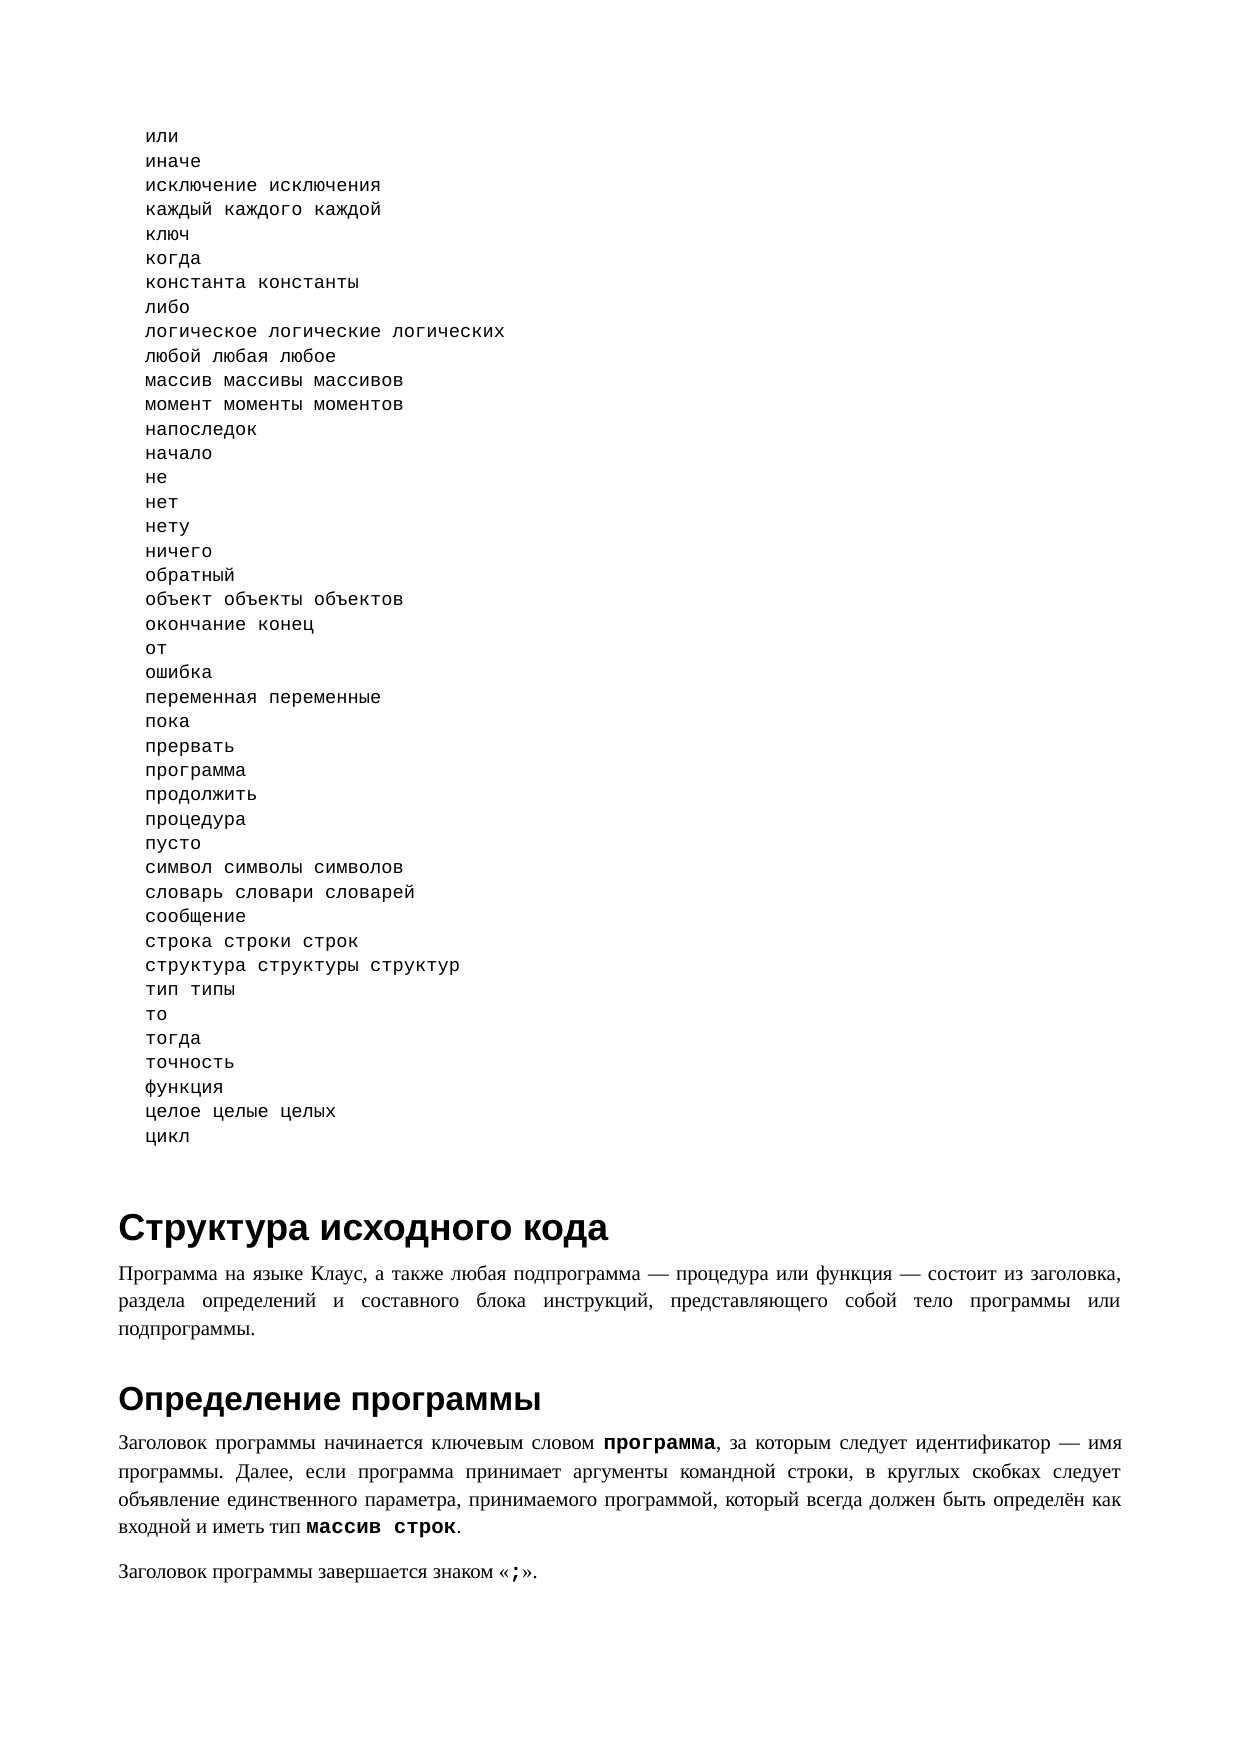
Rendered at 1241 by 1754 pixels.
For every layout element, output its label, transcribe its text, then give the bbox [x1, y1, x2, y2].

text сообщение [136, 898, 1104, 922]
text ключ [136, 216, 1104, 240]
text ничего [136, 532, 1104, 557]
text структура структуры структур [136, 947, 1104, 971]
text массив массивы массивов [136, 362, 1104, 386]
text продолжить [136, 776, 1104, 801]
text символ символы символов [136, 849, 1104, 874]
text объект объекты объектов [136, 581, 1104, 606]
text не [136, 459, 1104, 484]
text процедура [136, 801, 1104, 825]
text константа константы [136, 264, 1104, 289]
text тип типы [136, 971, 1104, 996]
text точность [136, 1044, 1104, 1069]
text цикл [136, 1117, 1104, 1156]
text либо [136, 289, 1104, 313]
text Заголовок программы завершается знаком «;». [118, 1559, 1122, 1584]
text Программа на языке Клаус, а также любая подпрограмма — процедура или функция — состоит из заголовка, раздела определений и составного блока инструкций, представляющего собой тело программы или подпрограммы. [118, 1261, 1122, 1340]
text пусто [136, 825, 1104, 849]
text то [136, 996, 1104, 1020]
text любой любая любое [136, 337, 1104, 362]
text функция [136, 1069, 1104, 1093]
text начало [136, 435, 1104, 459]
text тогда [136, 1020, 1104, 1044]
text логическое логические логических [136, 313, 1104, 337]
text когда [136, 240, 1104, 264]
text пока [136, 703, 1104, 727]
text напоследок [136, 411, 1104, 435]
text каждый каждого каждой [136, 191, 1104, 216]
subtitle Структура исходного кода [118, 1205, 1122, 1248]
text от [136, 630, 1104, 654]
text обратный [136, 557, 1104, 581]
text иначе [136, 142, 1104, 167]
text строка строки строк [136, 922, 1104, 947]
text Заголовок программы начинается ключевым словом программа, за которым следует идентификатор — имя программы. Далее, если программа принимает аргументы командной строки, в круглых скобках следует объявление единственного параметра, принимаемого программой, который всегда должен быть определён как входной и иметь тип массив строк. [118, 1430, 1122, 1540]
text переменная переменные [136, 679, 1104, 703]
text окончание конец [136, 606, 1104, 630]
text прервать [136, 727, 1104, 752]
text момент моменты моментов [136, 386, 1104, 411]
text целое целые целых [136, 1093, 1104, 1117]
text нету [136, 508, 1104, 532]
text исключение исключения [136, 167, 1104, 191]
text ошибка [136, 654, 1104, 679]
text словарь словари словарей [136, 874, 1104, 898]
text нет [136, 484, 1104, 508]
text или [136, 118, 1104, 142]
subtitle Определение программы [118, 1379, 1122, 1417]
text программа [136, 752, 1104, 776]
